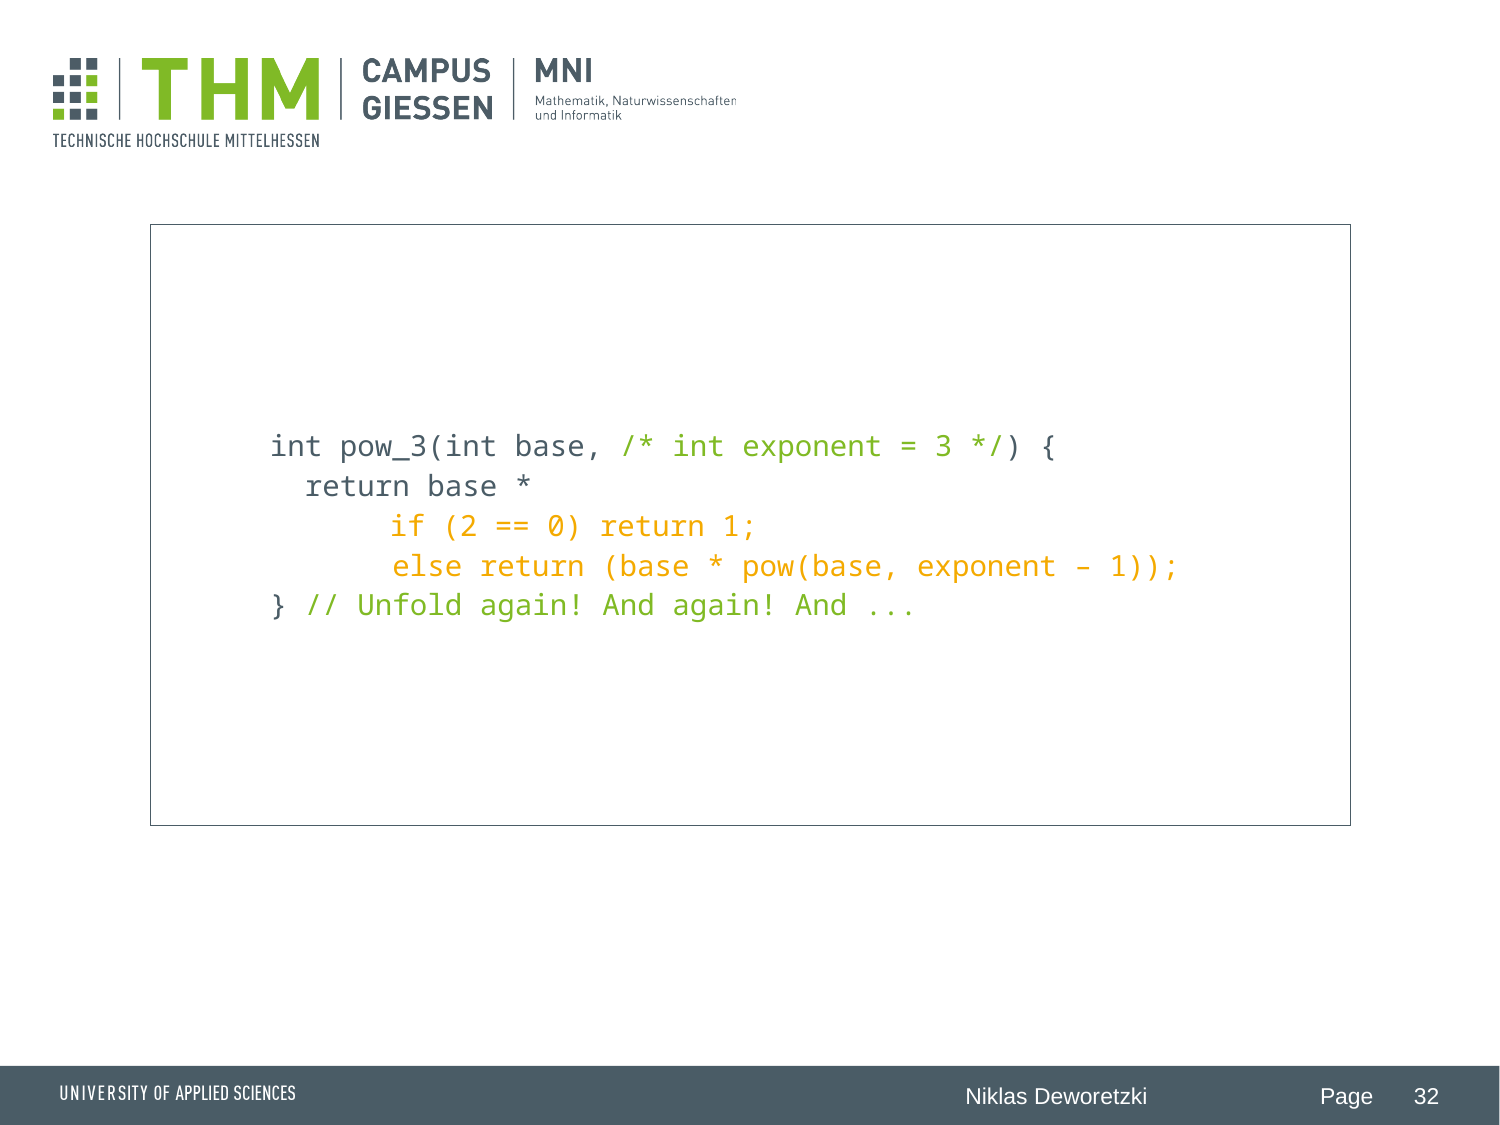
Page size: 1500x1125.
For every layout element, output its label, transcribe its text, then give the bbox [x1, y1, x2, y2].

slide_number [1376, 1073, 1455, 1118]
text_box int pow_3(int base, /* int exponent = 3 */) { return base * if (2 == 0) return 1; else return (base * pow(base, exponent – 1)); } // Unfold again! And again! And ... [150, 224, 1351, 826]
picture [53, 58, 736, 147]
picture [59, 1082, 296, 1104]
